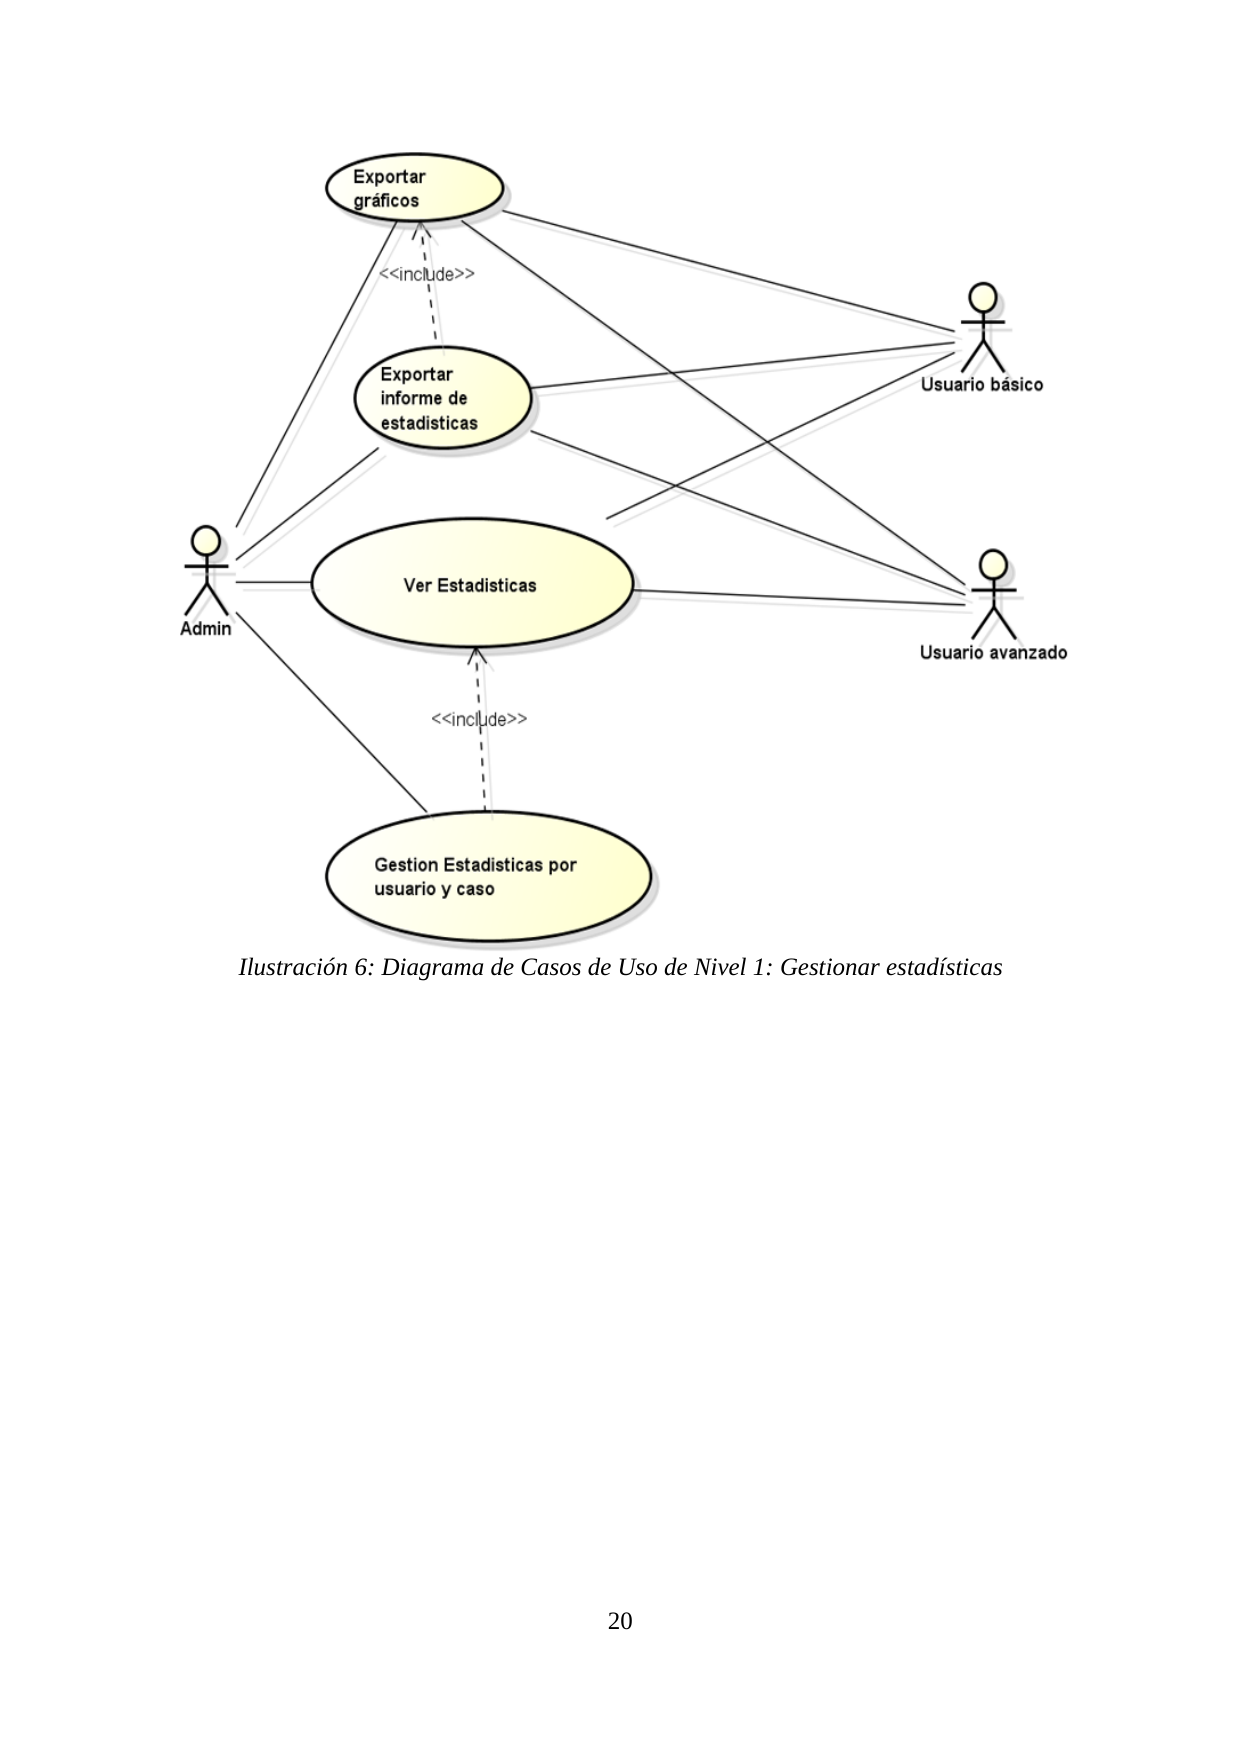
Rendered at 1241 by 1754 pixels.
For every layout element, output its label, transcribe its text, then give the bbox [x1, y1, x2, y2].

text Ilustración 6: Diagrama de Casos de Uso de Nivel 1: Gestionar estadísticas [147, 135, 1096, 980]
picture [146, 145, 1082, 952]
